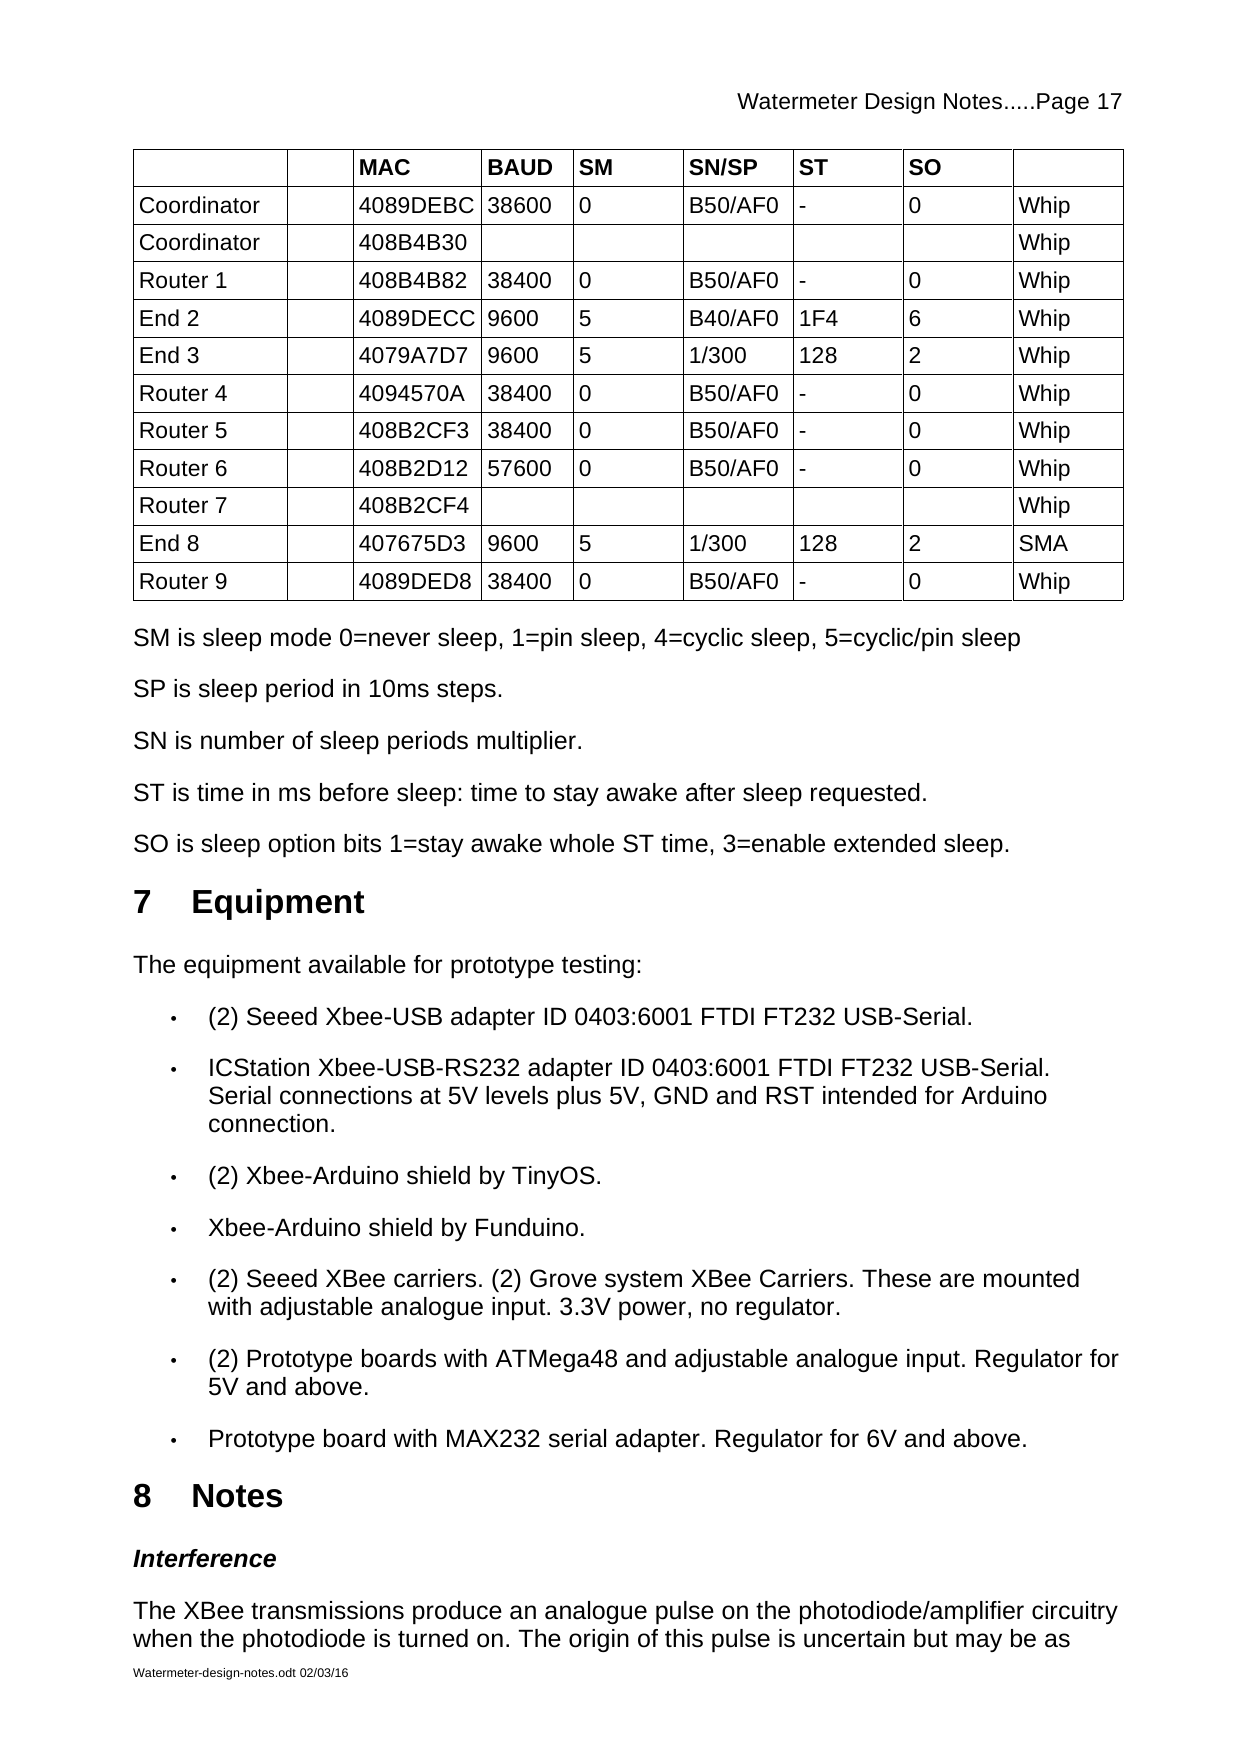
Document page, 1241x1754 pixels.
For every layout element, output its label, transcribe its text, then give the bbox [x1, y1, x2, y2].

table_cell 408B4B82 [354, 262, 481, 299]
text Interference [133, 1545, 1123, 1573]
table_cell [288, 526, 353, 562]
table_cell 5 [574, 300, 683, 337]
table_cell Router 4 [134, 375, 287, 412]
text ST is time in ms before sleep: time to stay awake after sleep requested. [133, 779, 1123, 807]
table_cell - [794, 413, 902, 449]
table_cell [482, 225, 573, 261]
table_cell 0 [904, 187, 1012, 224]
table_cell 2 [904, 526, 1012, 562]
table_cell [794, 225, 902, 261]
list (2) Seeed Xbee-USB adapter ID 0403:6001 FTDI FT232 USB-Serial. [170, 1002, 1123, 1030]
table_header MAC [354, 150, 481, 186]
table_cell 4089DEBC [354, 187, 481, 224]
table_cell Router 5 [134, 413, 287, 449]
list Prototype board with MAX232 serial adapter. Regulator for 6V and above. [170, 1424, 1123, 1452]
table_cell [288, 375, 353, 412]
table_cell 407675D3 [354, 526, 481, 562]
text SP is sleep period in 10ms steps. [133, 675, 1123, 703]
table_cell 0 [574, 187, 683, 224]
table_cell 408B4B30 [354, 225, 481, 261]
text SN is number of sleep periods multiplier. [133, 727, 1123, 755]
table_cell Router 7 [134, 488, 287, 525]
table_cell B50/AF0 [684, 413, 793, 449]
table_cell B50/AF0 [684, 262, 793, 299]
subtitle Equipment [133, 883, 1123, 921]
table_cell 0 [904, 563, 1012, 600]
table_cell 4094570A [354, 375, 481, 412]
text The equipment available for prototype testing: [133, 951, 1123, 979]
list (2) Seeed XBee carriers. (2) Grove system XBee Carriers. These are mounted with adjustable analogue input. 3.3V power, no regulator. [170, 1265, 1123, 1321]
table_cell 38400 [482, 563, 573, 600]
table_cell 38400 [482, 413, 573, 449]
table_cell 38400 [482, 262, 573, 299]
table_cell [904, 488, 1012, 525]
table_cell 1F4 [794, 300, 902, 337]
table_cell 408B2CF3 [354, 413, 481, 449]
table_cell - [794, 187, 902, 224]
table_cell - [794, 563, 902, 600]
table_cell Whip [1014, 262, 1123, 299]
table_cell [288, 488, 353, 525]
table_cell 0 [574, 413, 683, 449]
table_cell End 8 [134, 526, 287, 562]
table_cell Router 9 [134, 563, 287, 600]
table_cell [684, 225, 793, 261]
table_cell - [794, 375, 902, 412]
table_cell - [794, 450, 902, 487]
table_cell 38600 [482, 187, 573, 224]
table_cell 408B2D12 [354, 450, 481, 487]
table_cell 0 [904, 450, 1012, 487]
table_cell [482, 488, 573, 525]
table_cell 128 [794, 338, 902, 374]
table_cell Whip [1014, 413, 1123, 449]
table_cell SMA [1014, 526, 1123, 562]
table_cell B40/AF0 [684, 300, 793, 337]
table_cell 4079A7D7 [354, 338, 481, 374]
table_cell 2 [904, 338, 1012, 374]
table_cell 6 [904, 300, 1012, 337]
table_cell Whip [1014, 187, 1123, 224]
table_cell 0 [904, 413, 1012, 449]
table_header [1014, 150, 1123, 186]
table_cell 57600 [482, 450, 573, 487]
table_cell Whip [1014, 300, 1123, 337]
table_cell B50/AF0 [684, 450, 793, 487]
table_cell 9600 [482, 300, 573, 337]
table_cell End 2 [134, 300, 287, 337]
table_cell Whip [1014, 563, 1123, 600]
table_cell B50/AF0 [684, 375, 793, 412]
list (2) Xbee-Arduino shield by TinyOS. [170, 1162, 1123, 1190]
table_cell B50/AF0 [684, 563, 793, 600]
table_cell [288, 300, 353, 337]
table_cell 4089DECC [354, 300, 481, 337]
table_header SM [574, 150, 683, 186]
table_cell 128 [794, 526, 902, 562]
table_cell [288, 450, 353, 487]
text The XBee transmissions produce an analogue pulse on the photodiode/amplifier circuitry when the photodiode is turned on. The origin of this pulse is uncertain but may be as [133, 1597, 1123, 1653]
table_cell 408B2CF4 [354, 488, 481, 525]
subtitle Notes [133, 1477, 1123, 1515]
table_cell 38400 [482, 375, 573, 412]
text SO is sleep option bits 1=stay awake whole ST time, 3=enable extended sleep. [133, 830, 1123, 858]
table_cell - [794, 262, 902, 299]
table_cell 0 [574, 262, 683, 299]
table_header ST [794, 150, 902, 186]
table_cell 9600 [482, 338, 573, 374]
table_cell [904, 225, 1012, 261]
table_cell 1/300 [684, 526, 793, 562]
table_cell 9600 [482, 526, 573, 562]
table_cell [684, 488, 793, 525]
table_cell [288, 563, 353, 600]
table_cell Whip [1014, 488, 1123, 525]
table_cell [574, 488, 683, 525]
table_cell Router 1 [134, 262, 287, 299]
table_cell 5 [574, 338, 683, 374]
table_header [134, 150, 287, 186]
table_cell Whip [1014, 375, 1123, 412]
table_cell Whip [1014, 225, 1123, 261]
table_cell 1/300 [684, 338, 793, 374]
table_cell 0 [574, 450, 683, 487]
table_cell [574, 225, 683, 261]
text SM is sleep mode 0=never sleep, 1=pin sleep, 4=cyclic sleep, 5=cyclic/pin sleep [133, 624, 1123, 652]
table_cell 0 [904, 375, 1012, 412]
table_cell 0 [904, 262, 1012, 299]
table_cell 0 [574, 563, 683, 600]
table_header SO [904, 150, 1012, 186]
table_header BAUD [482, 150, 573, 186]
table_cell 5 [574, 526, 683, 562]
table_cell [288, 413, 353, 449]
table_cell Whip [1014, 338, 1123, 374]
list ICStation Xbee-USB-RS232 adapter ID 0403:6001 FTDI FT232 USB-Serial. Serial connections at 5V levels plus 5V, GND and RST intended for Arduino connection. [170, 1054, 1123, 1138]
table_cell Coordinator [134, 187, 287, 224]
table_cell Coordinator [134, 225, 287, 261]
table_cell [288, 338, 353, 374]
table_cell End 3 [134, 338, 287, 374]
table_cell [288, 187, 353, 224]
table_cell 0 [574, 375, 683, 412]
list (2) Prototype boards with ATMega48 and adjustable analogue input. Regulator for 5V and above. [170, 1345, 1123, 1401]
table_cell Whip [1014, 450, 1123, 487]
table_cell Router 6 [134, 450, 287, 487]
list Xbee-Arduino shield by Funduino. [170, 1213, 1123, 1241]
table_cell [288, 262, 353, 299]
table_cell [288, 225, 353, 261]
table_cell B50/AF0 [684, 187, 793, 224]
table_cell [794, 488, 902, 525]
table_cell 4089DED8 [354, 563, 481, 600]
table_header [288, 150, 353, 186]
table_header SN/SP [684, 150, 793, 186]
